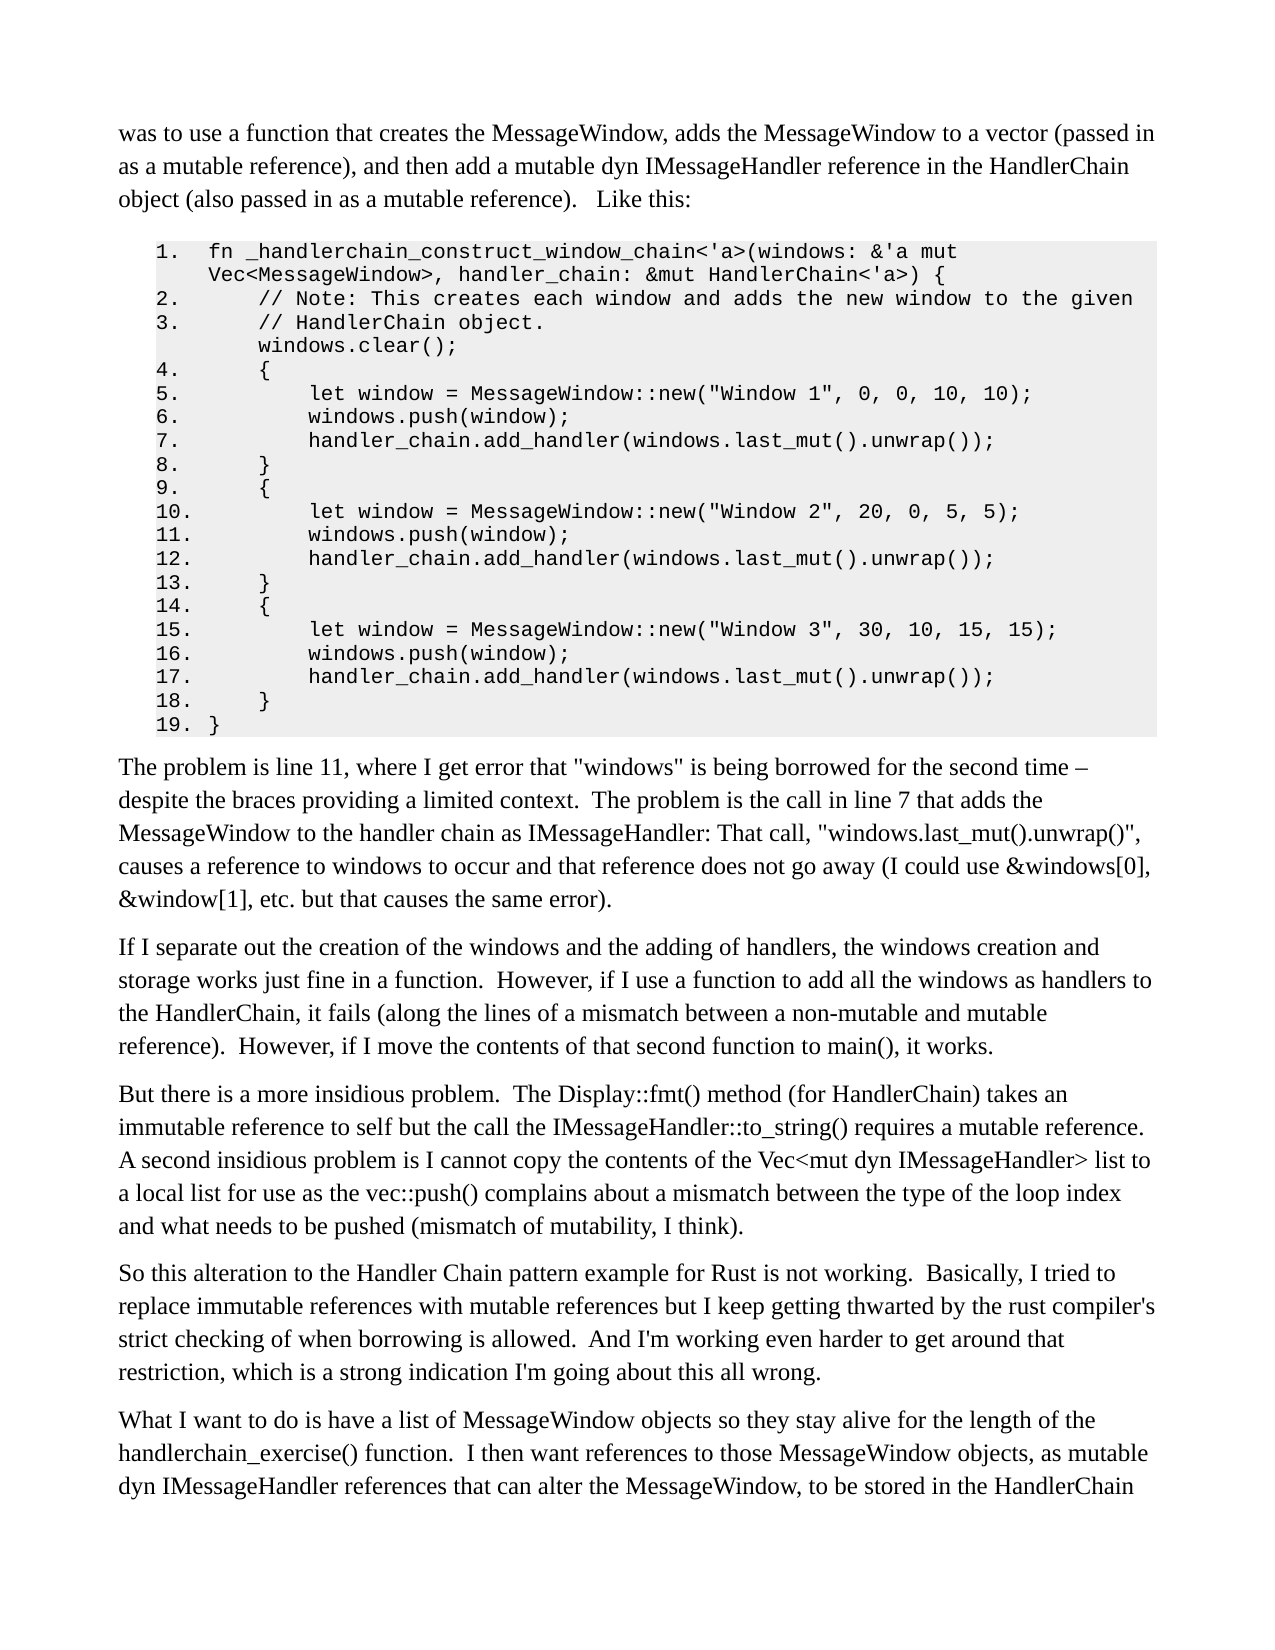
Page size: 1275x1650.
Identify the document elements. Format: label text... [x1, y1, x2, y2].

list windows.push(window); [156, 406, 1157, 430]
list windows.push(window); [156, 643, 1157, 666]
list let window = MessageWindow::new("Window 3", 30, 10, 15, 15); [156, 619, 1157, 643]
list { [156, 477, 1157, 501]
text If I separate out the creation of the windows and the adding of handlers, the windows creation and storage works just fine in a function. However, if I use a function to add all the windows as handlers to the HandlerChain, it fails (along the lines of a mismatch between a non-mutable and mutable reference). However, if I move the contents of that second function to main(), it works. [118, 932, 1157, 1060]
list } [156, 572, 1157, 595]
list handler_chain.add_handler(windows.last_mut().unwrap()); [156, 666, 1157, 690]
text What I want to do is have a list of MessageWindow objects so they stay alive for the length of the handlerchain_exercise() function. I then want references to those MessageWindow objects, as mutable dyn IMessageHandler references that can alter the MessageWindow, to be stored in the HandlerChain [118, 1405, 1157, 1500]
text was to use a function that creates the MessageWindow, adds the MessageWindow to a vector (passed in as a mutable reference), and then add a mutable dyn IMessageHandler reference in the HandlerChain object (also passed in as a mutable reference). Like this: [118, 118, 1157, 213]
list // HandlerChain object. [156, 312, 1157, 335]
text But there is a more insidious problem. The Display::fmt() method (for HandlerChain) takes an immutable reference to self but the call the IMessageHandler::to_string() requires a mutable reference. A second insidious problem is I cannot copy the contents of the Vec<mut dyn IMessageHandler> list to a local list for use as the vec::push() complains about a mismatch between the type of the loop index and what needs to be pushed (mismatch of mutability, I think). [118, 1079, 1157, 1239]
list let window = MessageWindow::new("Window 2", 20, 0, 5, 5); [156, 501, 1157, 524]
list handler_chain.add_handler(windows.last_mut().unwrap()); [156, 430, 1157, 453]
list { [156, 359, 1157, 383]
list } [156, 453, 1157, 477]
list handler_chain.add_handler(windows.last_mut().unwrap()); [156, 548, 1157, 572]
text The problem is line 11, where I get error that "windows" is being borrowed for the second time – despite the braces providing a limited context. The problem is the call in line 7 that adds the MessageWindow to the handler chain as IMessageHandler: That call, "windows.last_mut().unwrap()", causes a reference to windows to occur and that reference does not go away (I could use &windows[0], &window[1], etc. but that causes the same error). [118, 752, 1157, 913]
list fn _handlerchain_construct_window_chain<'a>(windows: &'a mut Vec<MessageWindow>, handler_chain: &mut HandlerChain<'a>) { [156, 241, 1157, 288]
list // Note: This creates each window and adds the new window to the given [156, 288, 1157, 312]
list } [156, 714, 1157, 737]
list } [156, 690, 1157, 714]
text So this alteration to the Handler Chain pattern example for Rust is not working. Basically, I tried to replace immutable references with mutable references but I keep getting thwarted by the rust compiler's strict checking of when borrowing is allowed. And I'm working even harder to get around that restriction, which is a strong indication I'm going about this all wrong. [118, 1258, 1157, 1386]
list windows.push(window); [156, 524, 1157, 548]
list windows.clear(); [156, 335, 1157, 359]
list let window = MessageWindow::new("Window 1", 0, 0, 10, 10); [156, 383, 1157, 406]
list { [156, 595, 1157, 619]
